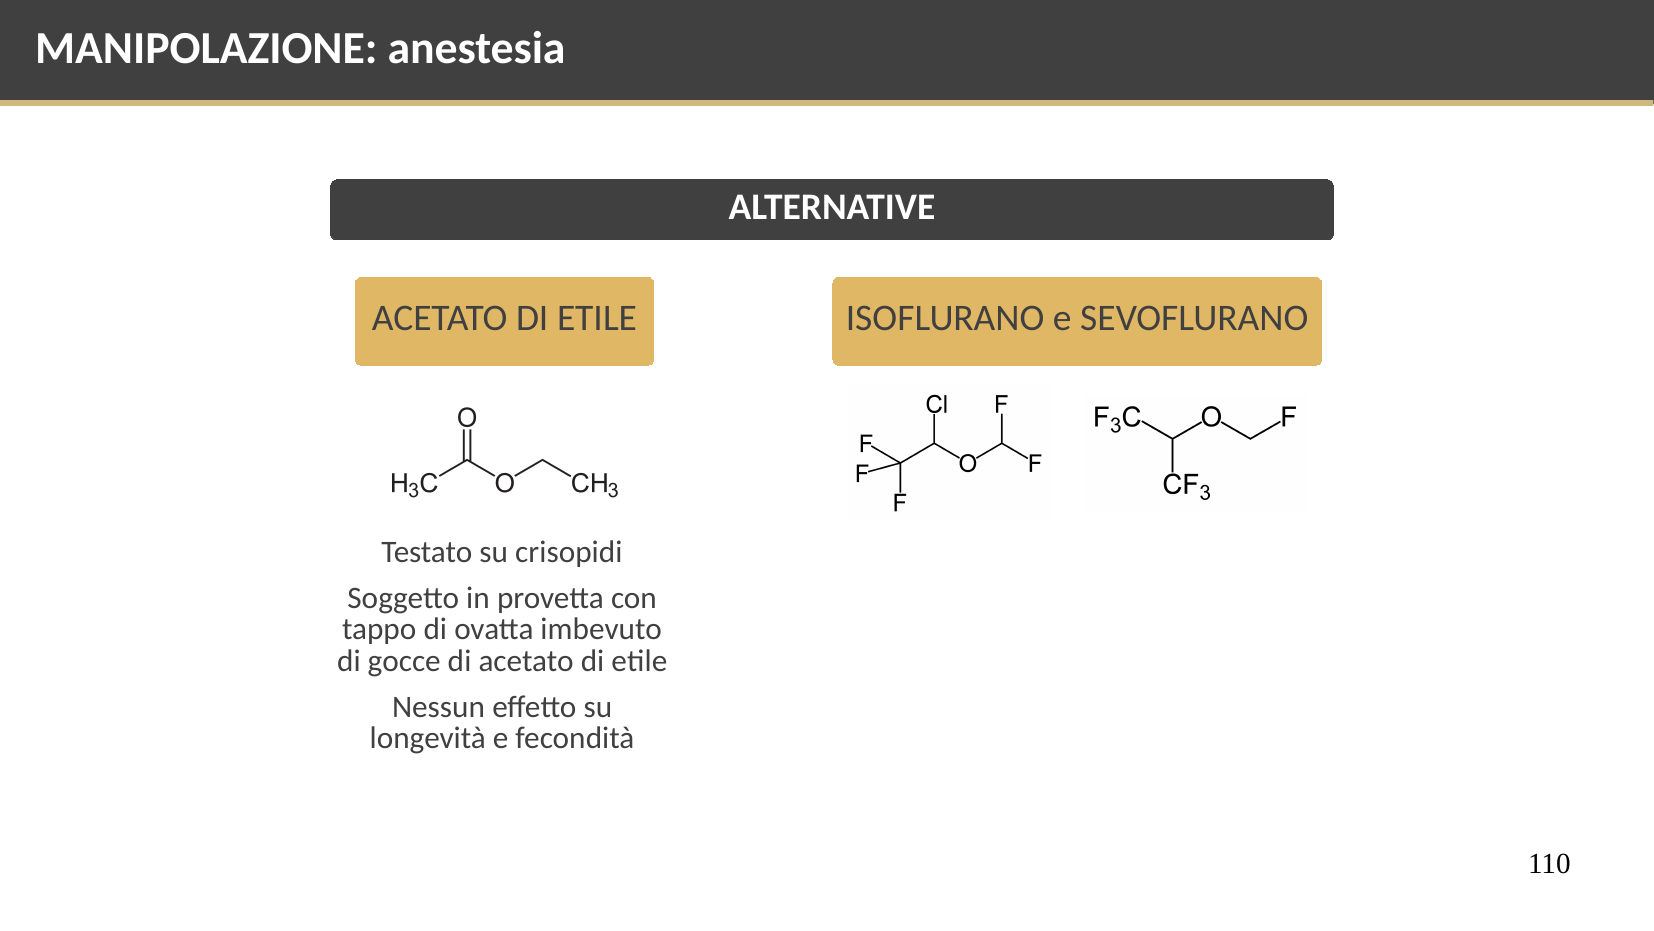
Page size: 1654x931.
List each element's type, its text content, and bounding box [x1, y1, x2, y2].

picture [386, 405, 624, 500]
text_box ISOFLURANO e SEVOFLURANO [832, 277, 1322, 366]
picture [847, 385, 1051, 521]
picture [1084, 395, 1307, 511]
text_box ACETATO DI ETILE [355, 277, 654, 366]
text_box Testato su crisopidi Soggetto in provetta con tappo di ovatta imbevuto di gocce di acetato di etile Nessun effetto su longevità e fecondità [319, 531, 685, 764]
text_box MANIPOLAZIONE: anestesia [0, 0, 1654, 100]
text_box ALTERNATIVE [330, 179, 1334, 240]
